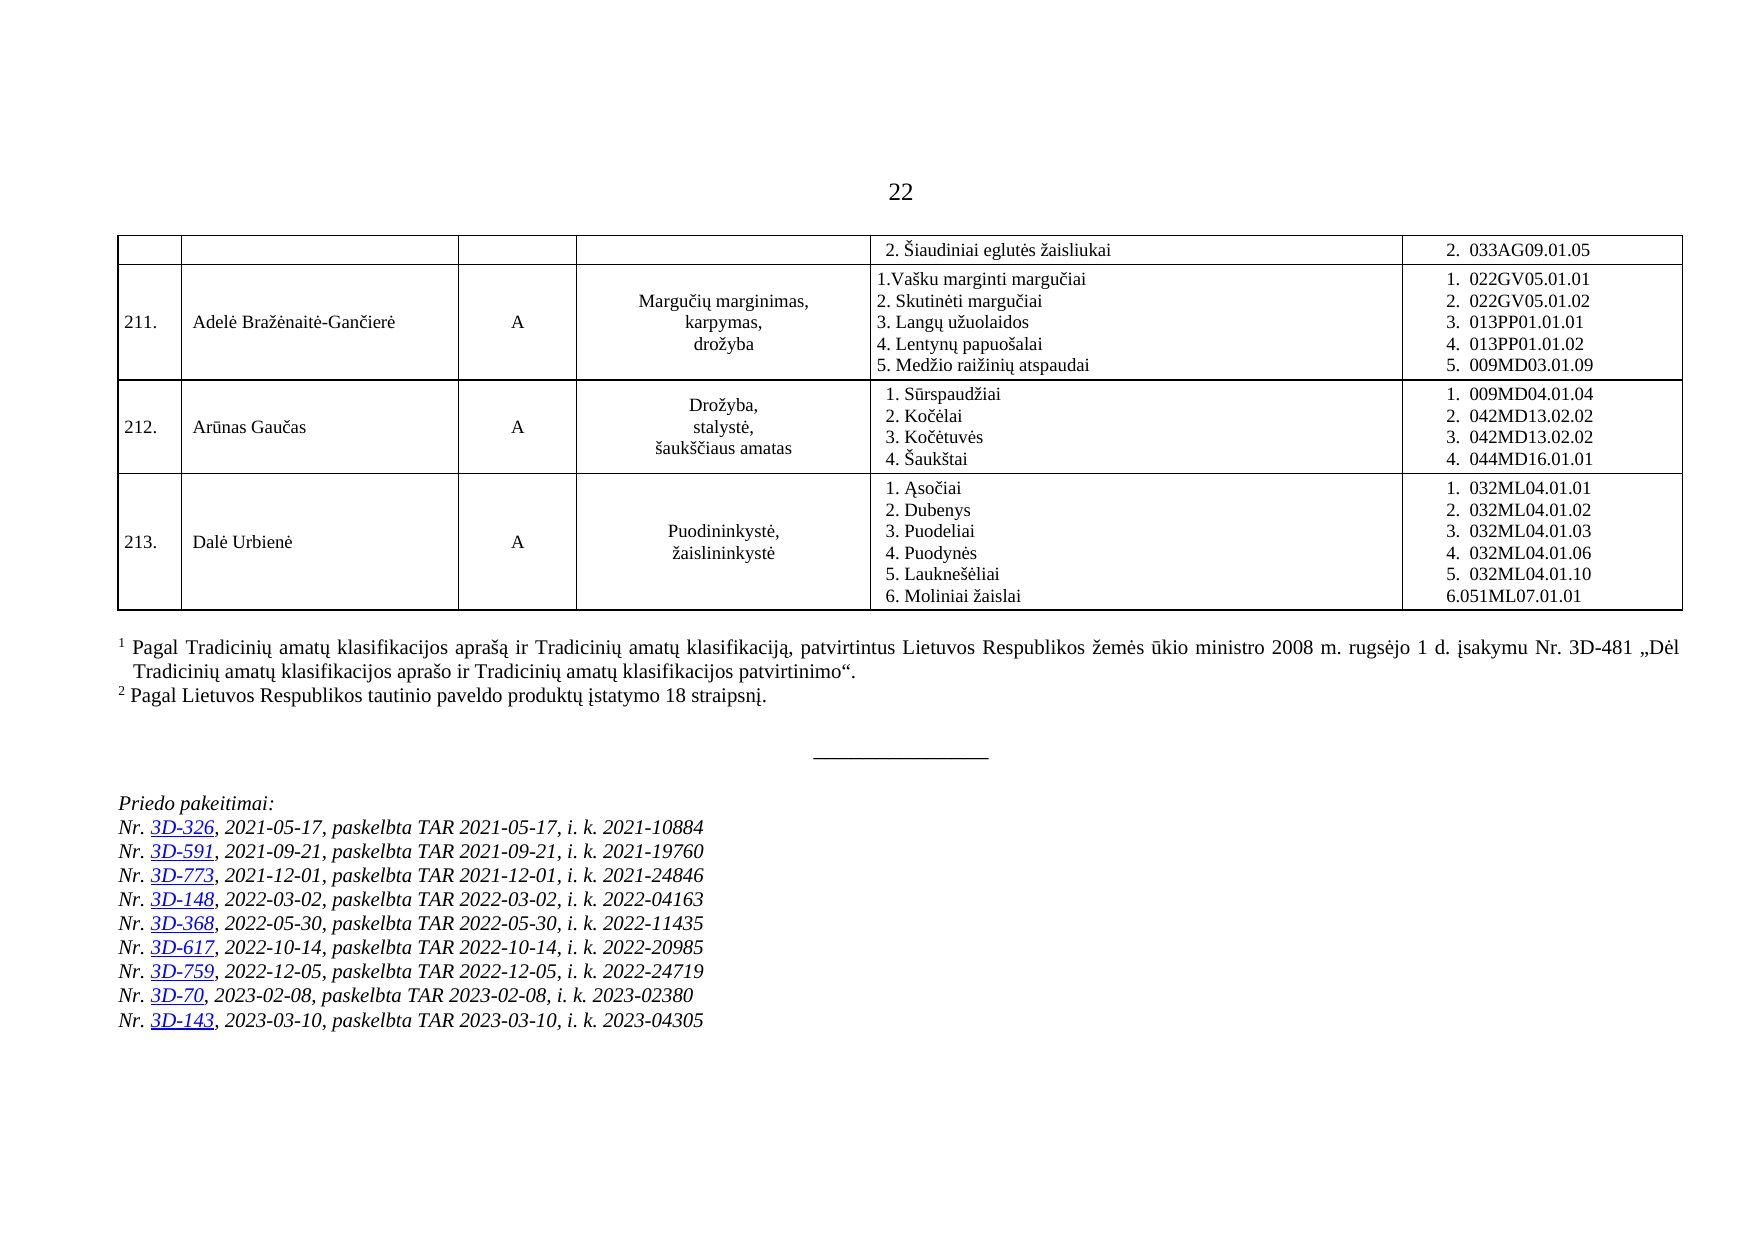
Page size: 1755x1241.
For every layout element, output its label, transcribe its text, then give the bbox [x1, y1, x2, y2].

text 2 Pagal Lietuvos Respublikоs tautinio paveldo produktų įstatymo 18 straipsnį. [118, 683, 1683, 707]
text Nr. 3D-617, 2022-10-14, paskelbta TAR 2022-10-14, i. k. 2022-20985 [118, 935, 1683, 959]
text Nr. 3D-70, 2023-02-08, paskelbta TAR 2023-02-08, i. k. 2023-02380 [118, 983, 1683, 1007]
text ______________ [118, 733, 1683, 762]
text Nr. 3D-368, 2022-05-30, paskelbta TAR 2022-05-30, i. k. 2022-11435 [118, 911, 1683, 935]
text Nr. 3D-148, 2022-03-02, paskelbta TAR 2022-03-02, i. k. 2022-04163 [118, 887, 1683, 911]
text Nr. 3D-326, 2021-05-17, paskelbta TAR 2021-05-17, i. k. 2021-10884 [118, 815, 1683, 839]
text Priedo pakeitimai: [118, 791, 1683, 815]
text Nr. 3D-773, 2021-12-01, paskelbta TAR 2021-12-01, i. k. 2021-24846 [118, 863, 1683, 887]
text Nr. 3D-591, 2021-09-21, paskelbta TAR 2021-09-21, i. k. 2021-19760 [118, 839, 1683, 863]
text Nr. 3D-143, 2023-03-10, paskelbta TAR 2023-03-10, i. k. 2023-04305 [118, 1007, 1683, 1032]
text Nr. 3D-759, 2022-12-05, paskelbta TAR 2022-12-05, i. k. 2022-24719 [118, 959, 1683, 983]
text 1 Pagal Tradicinių amatų klasifikacijos aprašą ir Tradicinių amatų klasifikaciją, patvirtintus Lietuvos Respublikоs žemės ūkio ministro 2008 m. rugsėjo 1 d. įsakymu Nr. 3D-481 „Dėl Tradicinių amatų klasifikacijos aprašo ir Tradicinių amatų klasifikacijos patvirtinimo“. [118, 635, 1683, 683]
